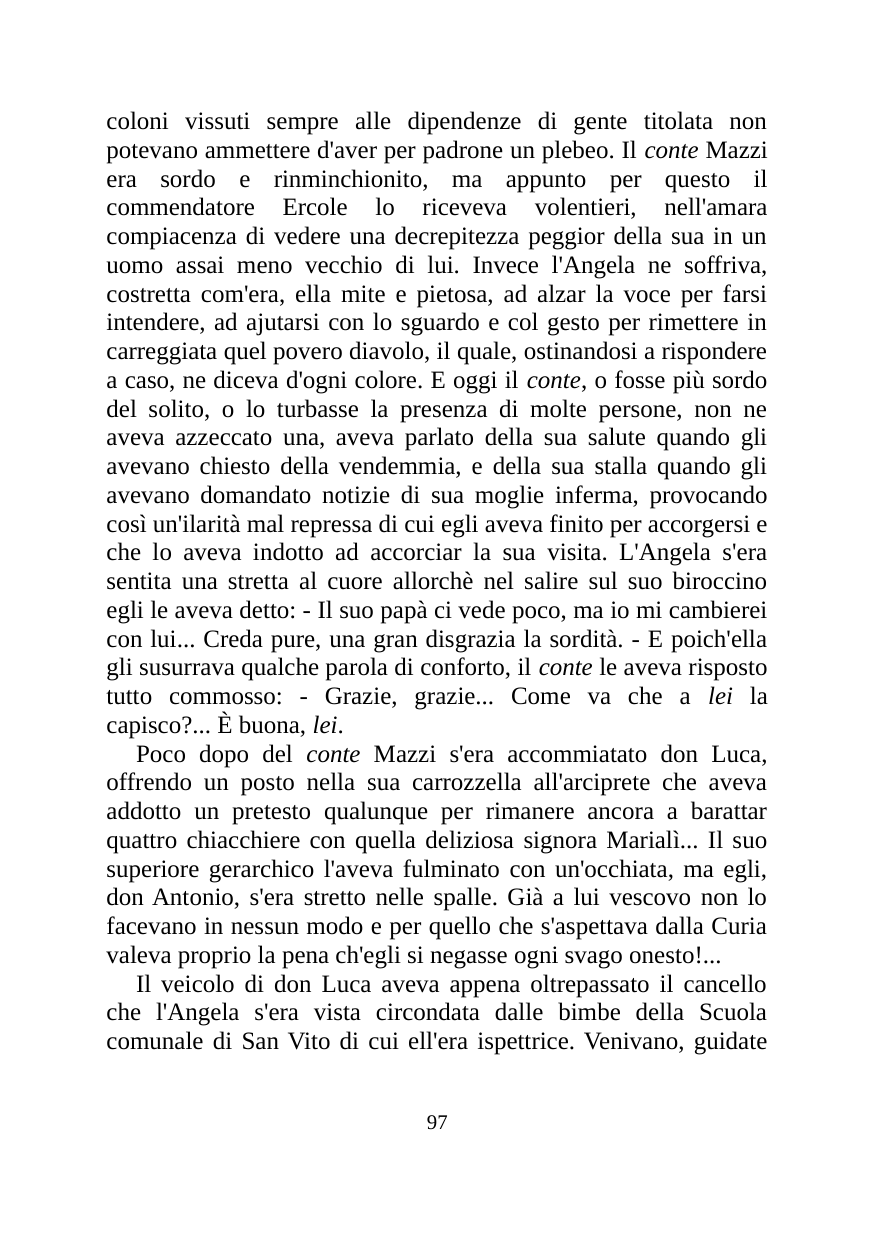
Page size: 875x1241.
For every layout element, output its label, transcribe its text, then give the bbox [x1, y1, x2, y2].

text coloni vissuti sempre alle dipendenze di gente titolata non potevano ammettere d'aver per padrone un plebeo. Il conte Mazzi era sordo e rinminchionito, ma appunto per questo il commendatore Ercole lo riceveva volentieri, nell'amara compiacenza di vedere una decrepitezza peggior della sua in un uomo assai meno vecchio di lui. Invece l'Angela ne soffriva, costretta com'era, ella mite e pietosa, ad alzar la voce per farsi intendere, ad ajutarsi con lo sguardo e col gesto per rimettere in carreggiata quel povero diavolo, il quale, ostinandosi a rispondere a caso, ne diceva d'ogni colore. E oggi il conte, o fosse più sordo del solito, o lo turbasse la presenza di molte persone, non ne aveva azzeccato una, aveva parlato della sua salute quando gli avevano chiesto della vendemmia, e della sua stalla quando gli avevano domandato notizie di sua moglie inferma, provocando così un'ilarità mal repressa di cui egli aveva finito per accorgersi e che lo aveva indotto ad accorciar la sua visita. L'Angela s'era sentita una stretta al cuore allorchè nel salire sul suo biroccino egli le aveva detto: - Il suo papà ci vede poco, ma io mi cambierei con lui... Creda pure, una gran disgrazia la sordità. - E poich'ella gli susurrava qualche parola di conforto, il conte le aveva risposto tutto commosso: - Grazie, grazie... Come va che a lei la capisco?... È buona, lei. [106, 106, 768, 739]
text Poco dopo del conte Mazzi s'era accommiatato don Luca, offrendo un posto nella sua carrozzella all'arciprete che aveva addotto un pretesto qualunque per rimanere ancora a barattar quattro chiacchiere con quella deliziosa signora Marialì... Il suo superiore gerarchico l'aveva fulminato con un'occhiata, ma egli, don Antonio, s'era stretto nelle spalle. Già a lui vescovo non lo facevano in nessun modo e per quello che s'aspettava dalla Curia valeva proprio la pena ch'egli si negasse ogni svago onesto!... [106, 739, 768, 969]
text Il veicolo di don Luca aveva appena oltrepassato il cancello che l'Angela s'era vista circondata dalle bimbe della Scuola comunale di San Vito di cui ell'era ispettrice. Venivano, guidate [106, 969, 768, 1055]
